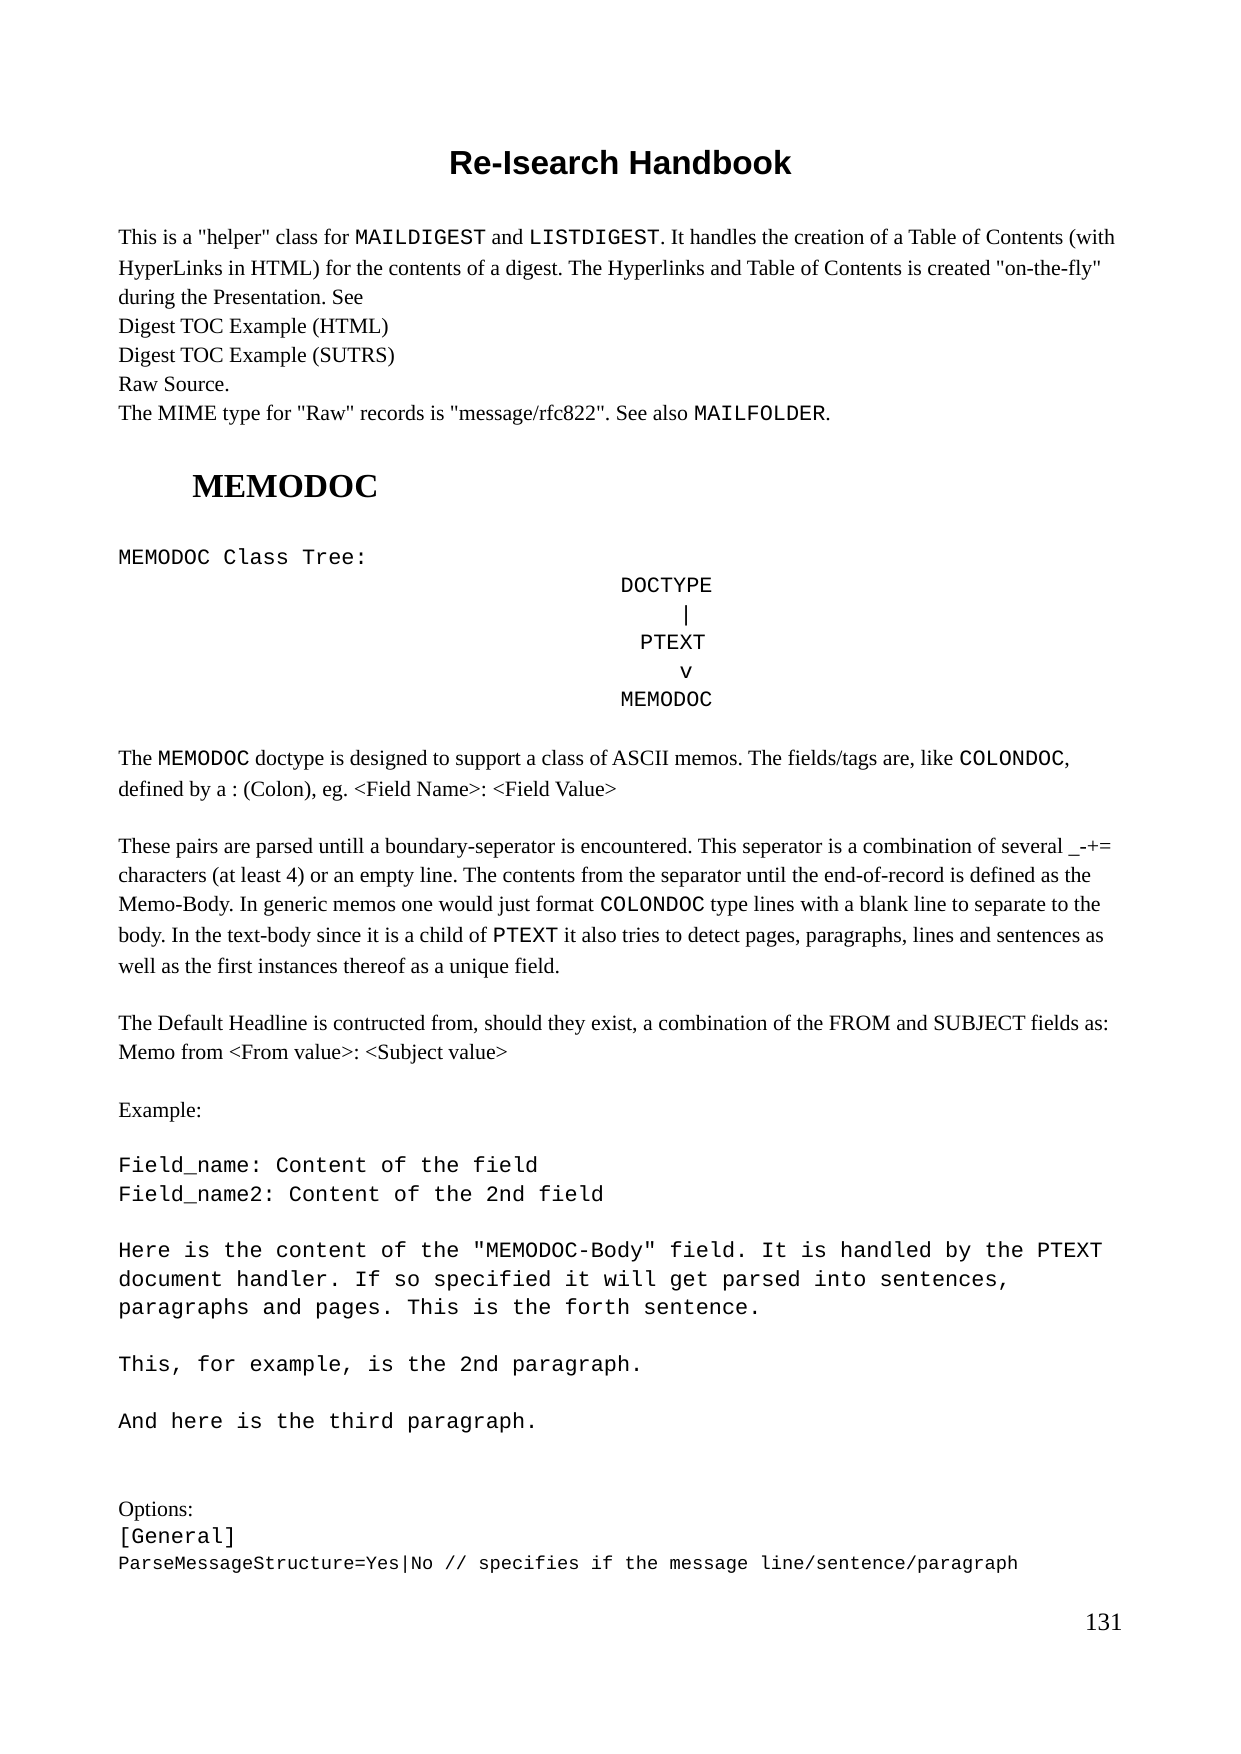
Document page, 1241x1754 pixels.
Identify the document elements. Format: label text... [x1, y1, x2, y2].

text Field_name2: Content of the 2nd field [118, 1183, 1122, 1207]
text MEMODOC [118, 688, 1122, 713]
text ParseMessageStructure=Yes|No // specifies if the message line/sentence/paragraph [118, 1553, 1122, 1575]
text PTEXT [118, 631, 1122, 656]
text v [118, 660, 1122, 684]
text The Default Headline is contructed from, should they exist, a combination of the FROM and SUBJECT fields as: [118, 1010, 1122, 1036]
text Digest TOC Example (SUTRS) [118, 342, 1122, 367]
text These pairs are parsed untill a boundary-seperator is encountered. This seperator is a combination of several _-+= characters (at least 4) or an empty line. The contents from the separator until the end-of-record is defined as the Memo-Body. In generic memos one would just format COLONDOC type lines with a blank line to separate to the body. In the text-body since it is a child of PTEXT it also tries to detect pages, paragraphs, lines and sentences as well as the first instances thereof as a unique field. [118, 833, 1122, 978]
text DOCTYPE [118, 574, 1122, 599]
text The MEMODOC doctype is designed to support a class of ASCII memos. The fields/tags are, like COLONDOC, defined by a : (Colon), eg. <Field Name>: <Field Value> [118, 745, 1122, 801]
text The MIME type for "Raw" records is "message/rfc822". See also MAILFOLDER. [118, 399, 1122, 427]
text Example: [118, 1097, 1122, 1122]
text [General] [118, 1525, 1122, 1550]
text Options: [118, 1496, 1122, 1521]
text MEMODOC Class Tree: [118, 546, 1122, 571]
subtitle MEMODOC [118, 466, 1122, 505]
text | [118, 603, 1122, 628]
text Memo from <From value>: <Subject value> [118, 1039, 1122, 1064]
text Raw Source. [118, 371, 1122, 396]
text Here is the content of the "MEMODOC-Body" field. It is handled by the PTEXT document handler. If so specified it will get parsed into sentences, paragraphs and pages. This is the forth sentence. [118, 1240, 1122, 1321]
text This, for example, is the 2nd paragraph. [118, 1353, 1122, 1378]
text And here is the third paragraph. [118, 1411, 1122, 1435]
text This is a "helper" class for MAILDIGEST and LISTDIGEST. It handles the creation of a Table of Contents (with HyperLinks in HTML) for the contents of a digest. The Hyperlinks and Table of Contents is created "on-the-fly" during the Presentation. See [118, 224, 1122, 309]
text Field_name: Content of the field [118, 1154, 1122, 1179]
text Digest TOC Example (HTML) [118, 313, 1122, 338]
